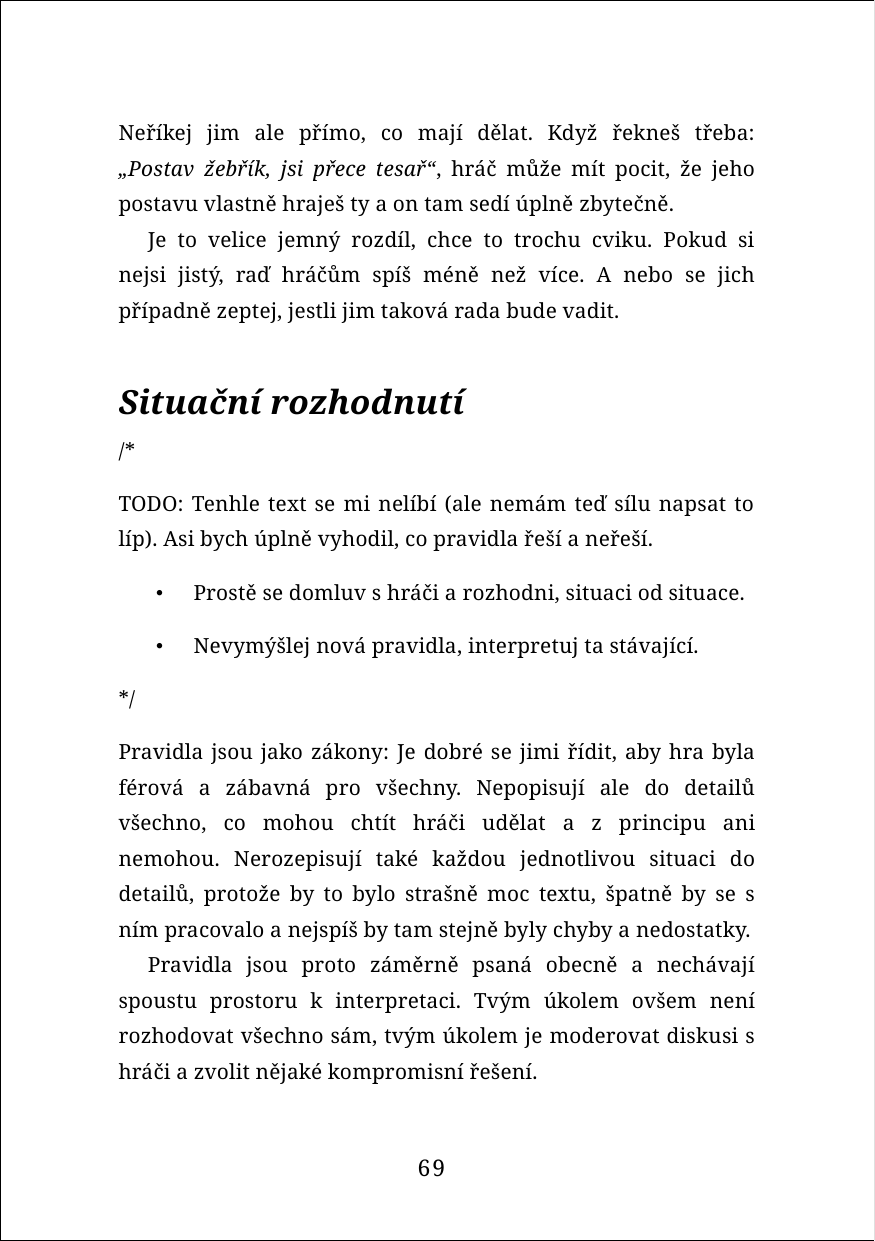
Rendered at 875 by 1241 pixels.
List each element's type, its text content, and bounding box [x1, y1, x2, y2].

subtitle Situační rozhodnutí [118, 379, 756, 424]
text */ [118, 684, 756, 713]
list Prostě se domluv s hráči a rozhodni, situaci od situace. [156, 578, 756, 606]
text Neříkej jim ale přímo, co mají dělat. Když řekneš třeba: „Postav žebřík, jsi přece tesař“, hráč může mít pocit, že jeho postavu vlastně hraješ ty a on tam sedí úplně zbytečně. Je to velice jemný rozdíl, chce to trochu cviku. Pokud si nejsi jistý, raď hráčům spíš méně než více. A nebo se jich případně zeptej, jestli jim taková rada bude vadit. [118, 118, 756, 324]
text /* [118, 436, 756, 464]
text TODO: Tenhle text se mi nelíbí (ale nemám teď sílu napsat to líp). Asi bych úplně vyhodil, co pravidla řeší a neřeší. [118, 489, 756, 553]
list Nevymýšlej nová pravidla, interpretuj ta stávající. [156, 631, 756, 659]
text Pravidla jsou jako zákony: Je dobré se jimi řídit, aby hra byla férová a zábavná pro všechny. Nepopisují ale do detailů všechno, co mohou chtít hráči udělat a z principu ani nemohou. Nerozepisují také každou jednotlivou situaci do detailů, protože by to bylo strašně moc textu, špatně by se s ním pracovalo a nejspíš by tam stejně byly chyby a nedostatky. Pravidla jsou proto záměrně psaná obecně a nechávají spoustu prostoru k interpretaci. Tvým úkolem ovšem není rozhodovat všechno sám, tvým úkolem je moderovat diskusi s hráči a zvolit nějaké kompromisní řešení. [118, 737, 756, 1086]
